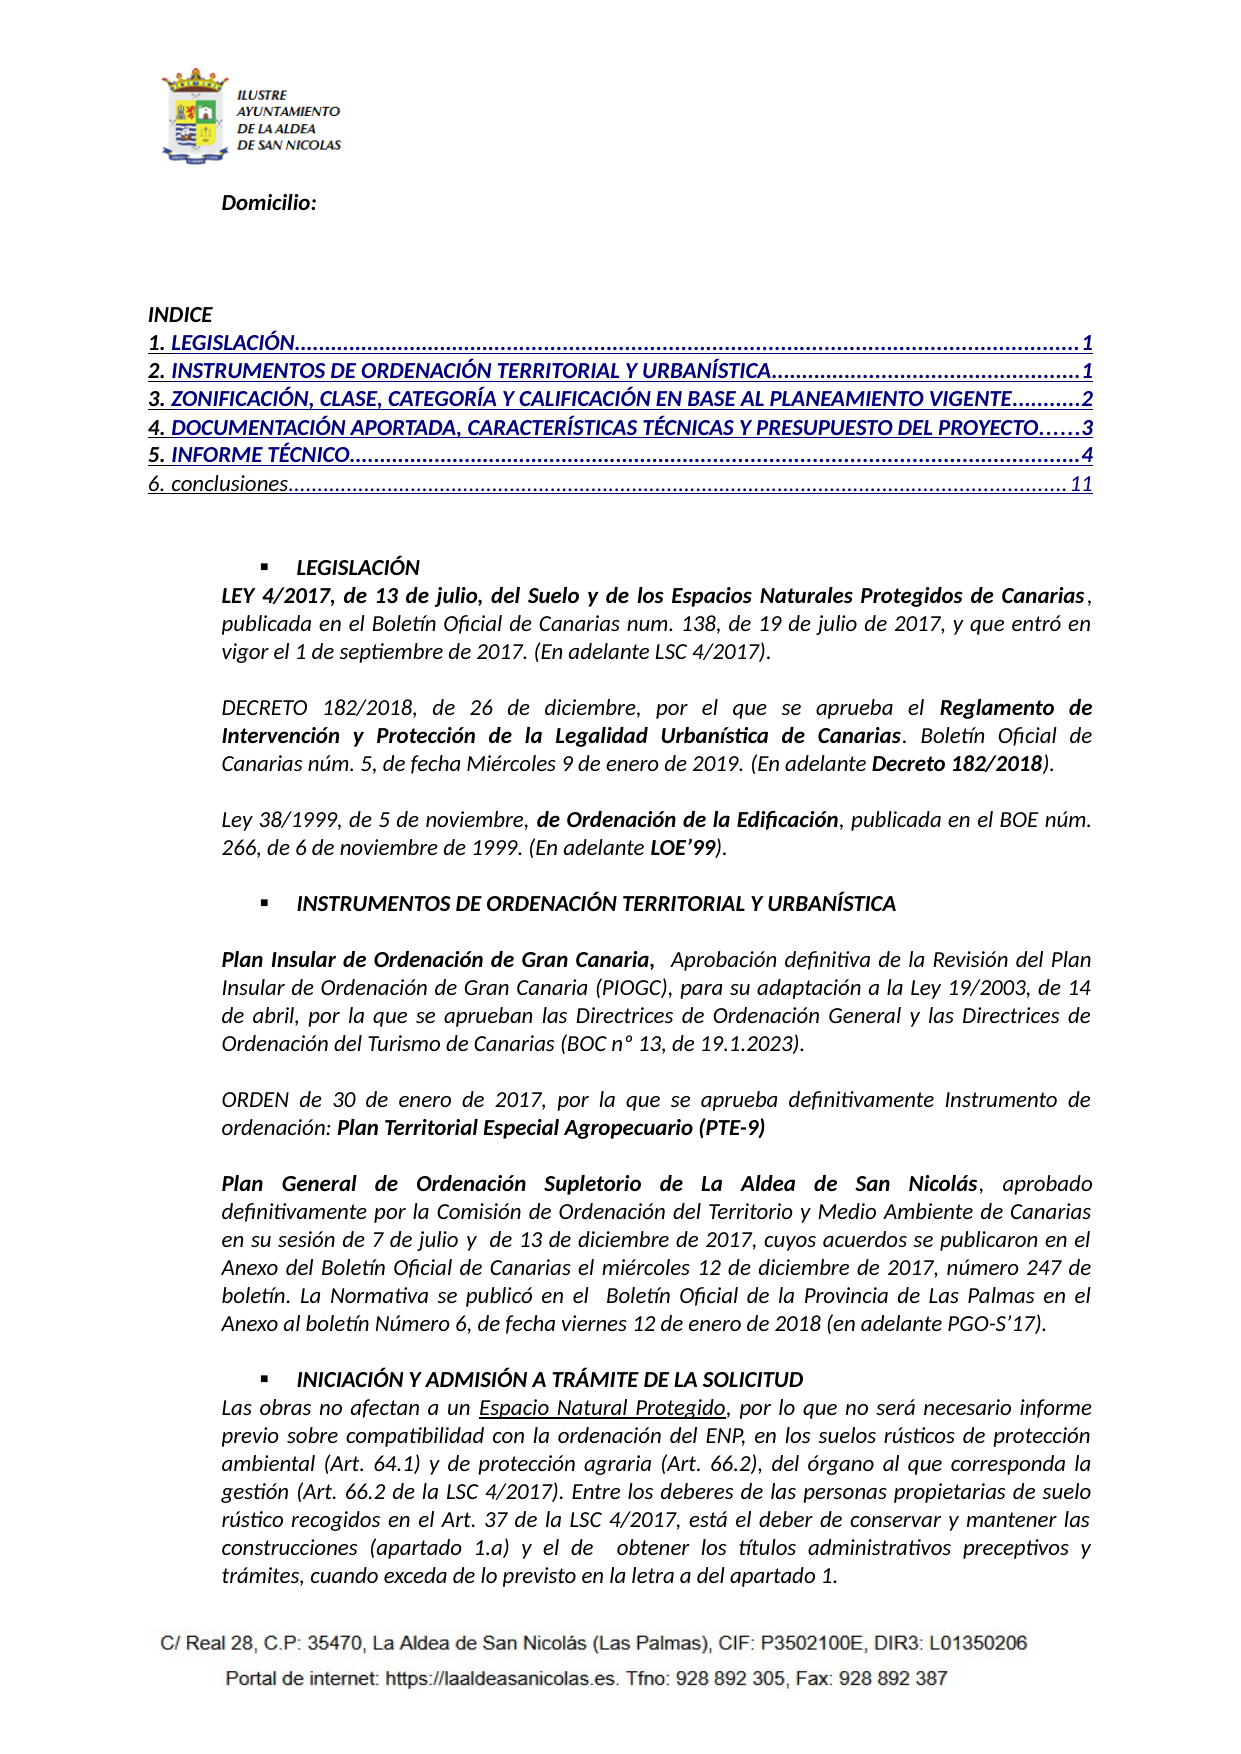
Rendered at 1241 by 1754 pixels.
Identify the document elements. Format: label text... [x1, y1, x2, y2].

text Ley 38/1999, de 5 de noviembre, de Ordenación de la Edificación, publicada en el BOE núm. 266, de 6 de noviembre de 1999. (En adelante LOE’99). [221, 805, 1093, 861]
text INDICE [148, 301, 1093, 328]
text DECRETO 182/2018, de 26 de diciembre, por el que se aprueba el Reglamento de Intervención y Protección de la Legalidad Urbanística de Canarias. Boletín Oficial de Canarias núm. 5, de fecha Miércoles 9 de enero de 2019. (En adelante Decreto 182/2018). [221, 693, 1093, 777]
picture [148, 60, 357, 172]
text 6. conclusiones 11 [148, 469, 1093, 493]
text Plan Insular de Ordenación de Gran Canaria, Aprobación definitiva de la Revisión del Plan Insular de Ordenación de Gran Canaria (PIOGC), para su adaptación a la Ley 19/2003, de 14 de abril, por la que se aprueban las Directrices de Ordenación General y las Directrices de Ordenación del Turismo de Canarias (BOC nº 13, de 19.1.2023). [221, 945, 1093, 1057]
table_cell [504, 189, 1074, 244]
text Las obras no afectan a un Espacio Natural Protegido, por lo que no será necesario informe previo sobre compatibilidad con la ordenación del ENP, en los suelos rústicos de protección ambiental (Art. 64.1) y de protección agraria (Art. 66.2), del órgano al que corresponda la gestión (Art. 66.2 de la LSC 4/2017). Entre los deberes de las personas propietarias de suelo rústico recogidos en el Art. 37 de la LSC 4/2017, está el deber de conservar y mantener las construcciones (apartado 1.a) y el de obtener los títulos administrativos preceptivos y trámites, cuando exceda de lo previsto en la letra a del apartado 1. [221, 1393, 1093, 1589]
text 5. INFORME TÉCNICO 4 [148, 441, 1093, 465]
list LEGISLACIÓN [259, 553, 1093, 581]
text 3. ZONIFICACIÓN, CLASE, CATEGORÍA Y CALIFICACIÓN en base al planeamiento vigente 2 [148, 384, 1093, 409]
text 4. documentación aportada, características técnicas y presupuesto del proyecto 3 [148, 413, 1093, 437]
list iniciación y admisión a trámite de la solicitud [259, 1365, 1093, 1393]
list instrumentos de ordenación territorial y urbanística [259, 889, 1093, 917]
table_cell Domicilio: [210, 189, 504, 244]
text 2. instrumentos de ordenación territorial y urbanística 1 [148, 357, 1093, 381]
text ORDEN de 30 de enero de 2017, por la que se aprueba definitivamente Instrumento de ordenación: Plan Territorial Especial Agropecuario (PTE-9) [221, 1085, 1093, 1141]
picture [149, 1627, 1034, 1694]
text 1. LEGISLACIÓN 1 [148, 328, 1093, 353]
text LEY 4/2017, de 13 de julio, del Suelo y de los Espacios Naturales Protegidos de Canarias, publicada en el Boletín Oficial de Canarias num. 138, de 19 de julio de 2017, y que entró en vigor el 1 de septiembre de 2017. (En adelante LSC 4/2017). [221, 581, 1093, 665]
text Plan General de Ordenación Supletorio de La Aldea de San Nicolás, aprobado definitivamente por la Comisión de Ordenación del Territorio y Medio Ambiente de Canarias en su sesión de 7 de julio ​y de 13 de diciembre de 2017, cuyos acuerdos se publicaron en el Anexo del Boletín Oficial de Canarias el miércoles 12 de diciembre de 2017, número 247 de boletín. La Normativa se publicó en el Boletín Oficial de la Provincia de Las Palmas en el Anexo al boletín Número 6, de fecha viernes 12 de enero de 2018 (en adelante PGO-S’17). [221, 1169, 1093, 1337]
